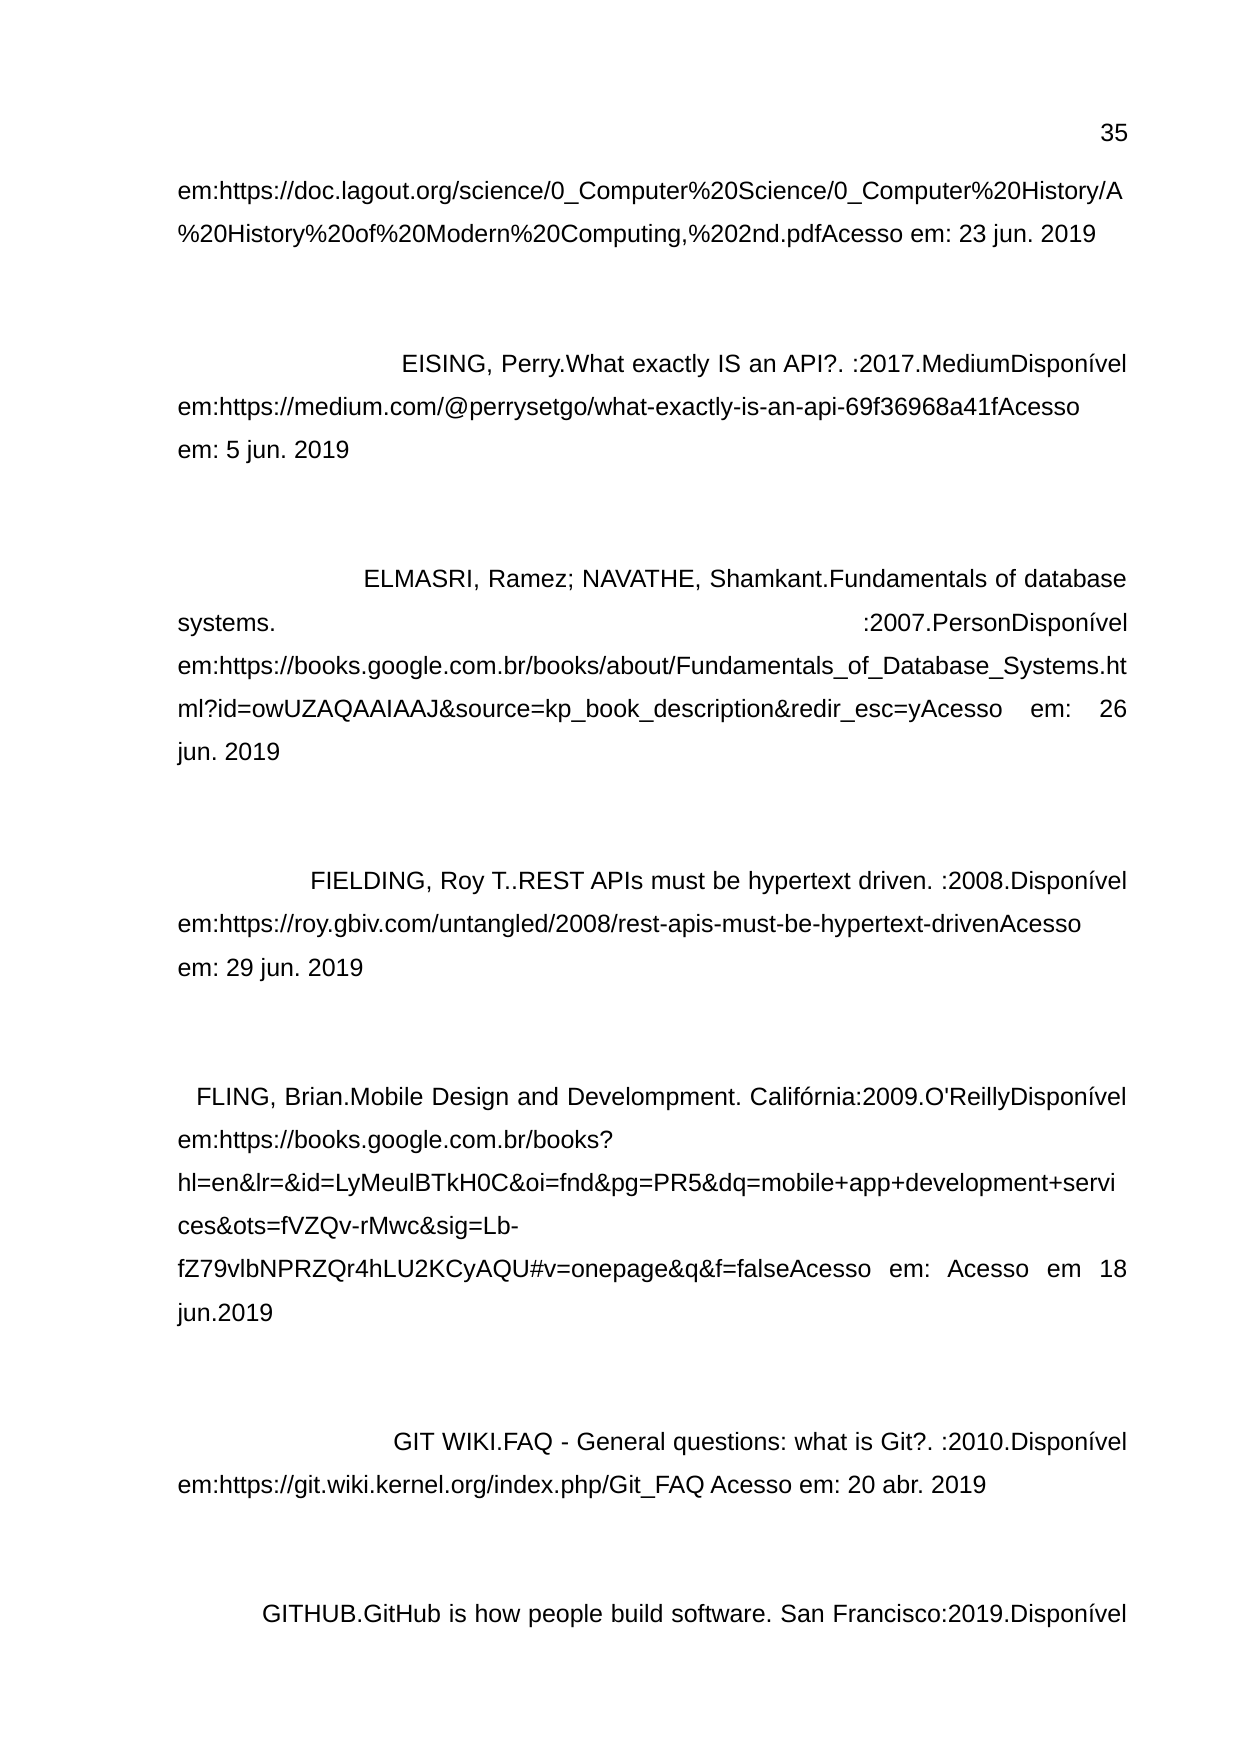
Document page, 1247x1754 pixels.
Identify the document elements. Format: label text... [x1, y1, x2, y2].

text GITHUB.GitHub is how people build software. San Francisco:2019.Disponível [177, 1513, 1128, 1628]
text GIT WIKI.FAQ - General questions: what is Git?. :2010.Disponível em:https://git.wiki.kernel.org/index.php/Git_FAQ Acesso em: 20 abr. 2019 [177, 1341, 1128, 1499]
text FLING, Brian.Mobile Design and Develompment. Califórnia:2009.O'ReillyDisponível em:https://books.google.com.br/books?hl=en&lr=&id=LyMeulBTkH0C&oi=fnd&pg=PR5&dq=mobile+app+development+services&ots=fVZQv-rMwc&sig=Lb-fZ79vlbNPRZQr4hLU2KCyAQU#v=onepage&q&f=falseAcesso em: Acesso em 18 jun.2019 [177, 996, 1128, 1326]
text FIELDING, Roy T..REST APIs must be hypertext driven. :2008.Disponível em:https://roy.gbiv.com/untangled/2008/rest-apis-must-be-hypertext-drivenAcesso em: 29 jun. 2019 [177, 780, 1128, 981]
text EISING, Perry.What exactly IS an API?. :2017.MediumDisponível em:https://medium.com/@perrysetgo/what-exactly-is-an-api-69f36968a41fAcesso em: 5 jun. 2019 [177, 263, 1128, 464]
text em:https://doc.lagout.org/science/0_Computer%20Science/0_Computer%20History/A%20History%20of%20Modern%20Computing,%202nd.pdfAcesso em: 23 jun. 2019 [177, 176, 1128, 248]
text ELMASRI, Ramez; NAVATHE, Shamkant.Fundamentals of database systems. :2007.PersonDisponível em:https://books.google.com.br/books/about/Fundamentals_of_Database_Systems.html?id=owUZAQAAIAAJ&source=kp_book_description&redir_esc=yAcesso em: 26 jun. 2019 [177, 478, 1128, 766]
